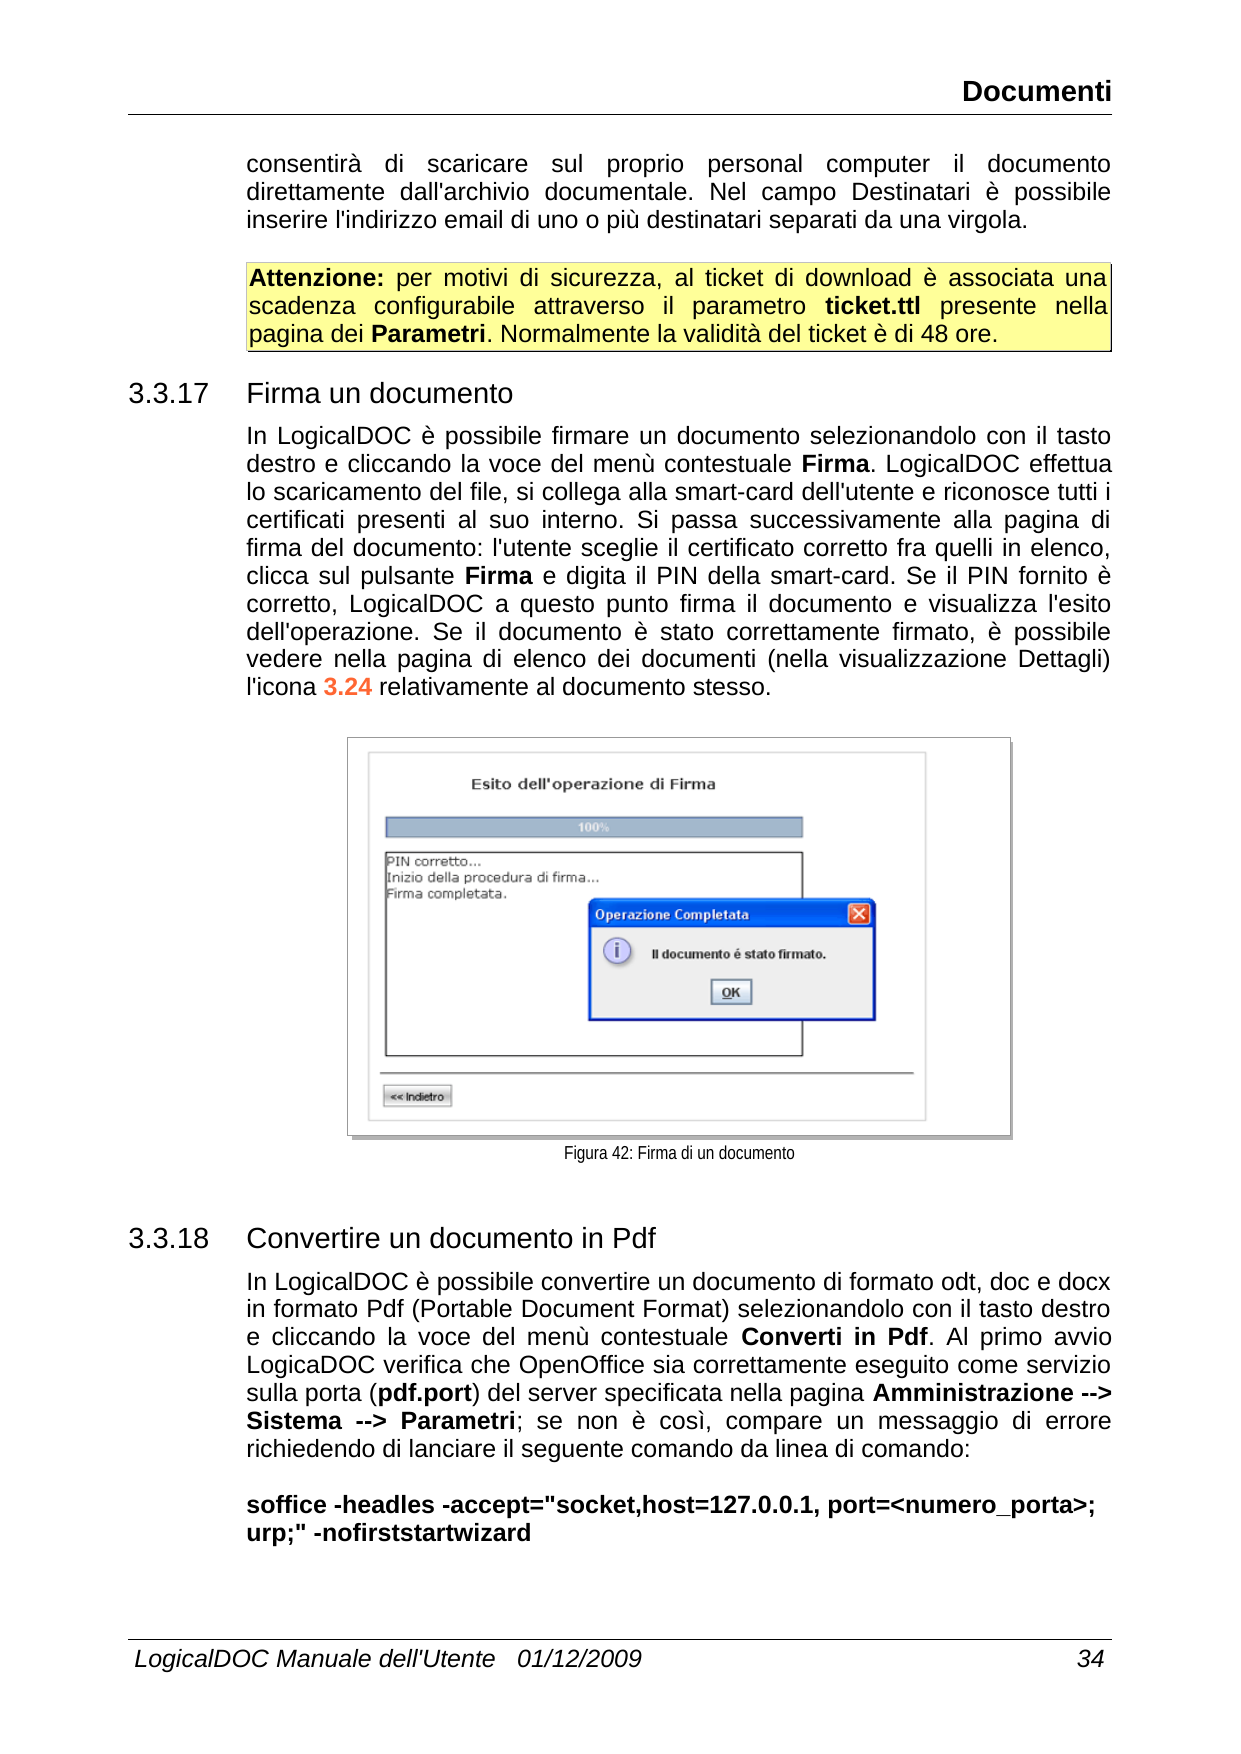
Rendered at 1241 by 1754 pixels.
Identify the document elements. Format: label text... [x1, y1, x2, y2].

text Attenzione: per motivi di sicurezza, al ticket di download è associata una scadenza configurabile attraverso il parametro ticket.ttl presente nella pagina dei Parametri. Normalmente la validità del ticket è di 48 ore. [247, 263, 1110, 350]
subtitle Firma un documento [128, 377, 1112, 409]
text Figura 42: Firma di un documento [347, 1136, 1012, 1162]
text consentirà di scaricare sul proprio personal computer il documento direttamente dall'archivio documentale. Nel campo Destinatari è possibile inserire l'indirizzo email di uno o più destinatari separati da una virgola. [246, 150, 1112, 234]
text In LogicalDOC è possibile firmare un documento selezionandolo con il tasto destro e cliccando la voce del menù contestuale Firma. LogicalDOC effettua lo scaricamento del file, si collega alla smart-card dell'utente e riconosce tutti i certificati presenti al suo interno. Si passa successivamente alla pagina di firma del documento: l'utente sceglie il certificato corretto fra quelli in elenco, clicca sul pulsante Firma e digita il PIN della smart-card. Se il PIN fornito è corretto, LogicalDOC a questo punto firma il documento e visualizza l'esito dell'operazione. Se il documento è stato correttamente firmato, è possibile vedere nella pagina di elenco dei documenti (nella visualizzazione Dettagli) l'icona 3.24 relativamente al documento stesso. [246, 422, 1112, 701]
text In LogicalDOC è possibile convertire un documento di formato odt, doc e docx in formato Pdf (Portable Document Format) selezionandolo con il tasto destro e cliccando la voce del menù contestuale Converti in Pdf. Al primo avvio LogicaDOC verifica che OpenOffice sia correttamente eseguito come servizio sulla porta (pdf.port) del server specificata nella pagina Amministrazione --> Sistema --> Parametri; se non è così, compare un messaggio di errore richiedendo di lanciare il seguente comando da linea di comando: [246, 1267, 1112, 1463]
text soffice -headles -accept="socket,host=127.0.0.1, port=<numero_porta>; urp;" -nofirststartwizard [246, 1463, 1112, 1547]
subtitle Convertire un documento in Pdf [128, 1222, 1112, 1255]
